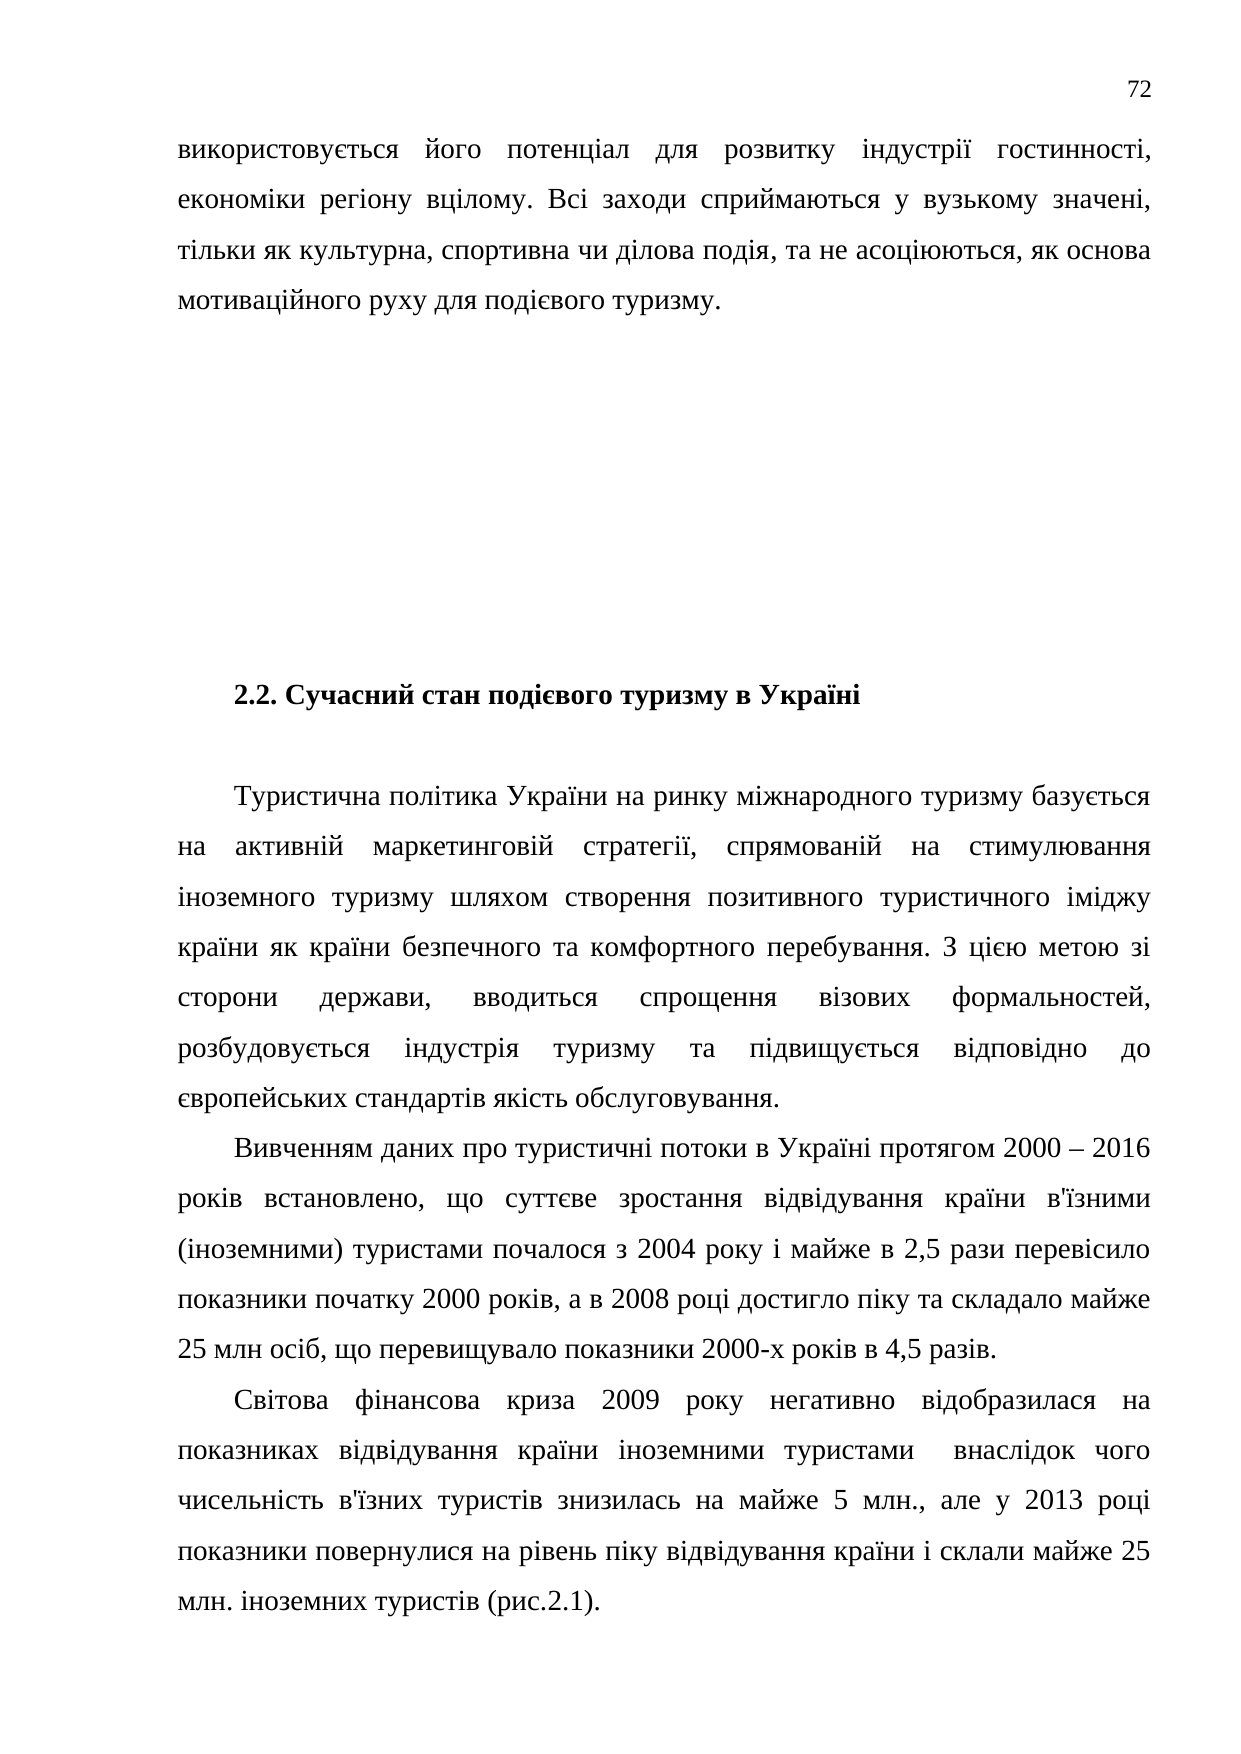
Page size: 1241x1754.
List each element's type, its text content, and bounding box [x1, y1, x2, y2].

text Туристична політика України на ринку міжнародного туризму базується на активній маркетинговій стратегії, спрямованій на стимулювання іноземного туризму шляхом створення позитивного туристичного іміджу країни як країни безпечного та комфортного перебування. З цією метою зі сторони держави, вводиться спрощення візових формальностей, розбудовується індустрія туризму та підвищується відповідно до європейських стандартів якість обслуговування. [177, 778, 1152, 1113]
text Світова фінансова криза 2009 року негативно відобразилася на показниках відвідування країни іноземними туристами внаслідок чого чисельність в'їзних туристів знизилась на майже 5 млн., але у 2013 році показники повернулися на рівень піку відвідування країни і склали майже 25 млн. іноземних туристів (рис.2.1). [177, 1382, 1152, 1617]
text використовується його потенціал для розвитку індустрії гостинності, економіки регіону вцілому. Всі заходи сприймаються у вузькому значені, тільки як культурна, спортивна чи ділова подія, та не асоціюються, як основа мотиваційного руху для подієвого туризму. [177, 131, 1152, 316]
text Вивченням даних про туристичні потоки в Україні протягом 2000 – 2016 років встановлено, що суттєве зростання відвідування країни в'їзними (іноземними) туристами почалося з 2004 року і майже в 2,5 рази перевісило показники початку 2000 років, а в 2008 році достигло піку та складало майже 25 млн осіб, що перевищувало показники 2000-х років в 4,5 разів. [177, 1130, 1152, 1365]
text 2.2. Сучасний стан подієвого туризму в Україні [177, 677, 1152, 711]
